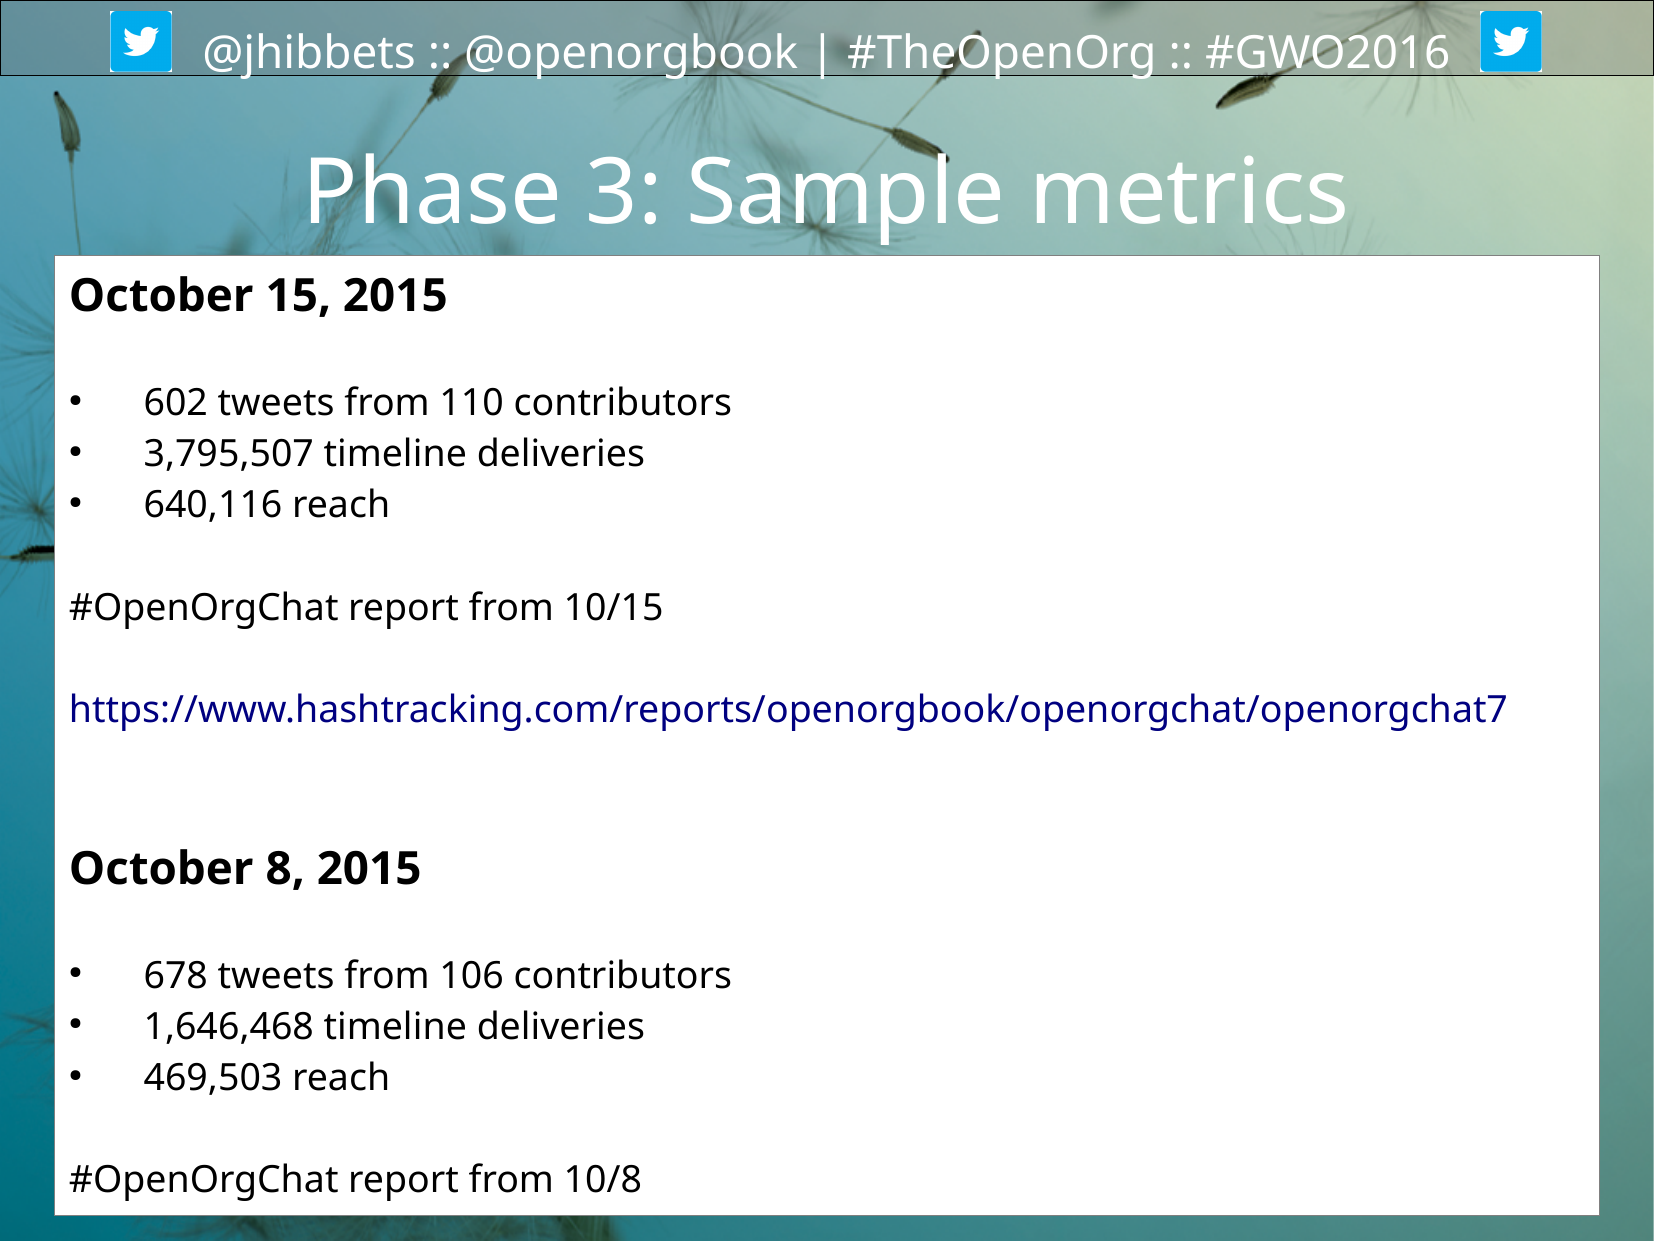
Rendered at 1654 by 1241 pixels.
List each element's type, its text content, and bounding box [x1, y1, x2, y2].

text_box October 15, 2015 602 tweets from 110 contributors 3,795,507 timeline deliveries 640,116 reach #OpenOrgChat report from 10/15 https://www.hashtracking.com/reports/openorgbook/openorgchat/openorgchat7 October 8, 2015 678 tweets from 106 contributors 1,646,468 timeline deliveries 469,503 reach #OpenOrgChat report from 10/8 https://www.hashtracking.com/reports/openorgbook/openorgchat/openorgchat6 [54, 255, 1600, 1216]
title Phase 3: Sample metrics [82, 84, 1571, 255]
picture [125, 28, 157, 55]
picture [1495, 28, 1527, 55]
picture [0, 76, 1654, 1241]
